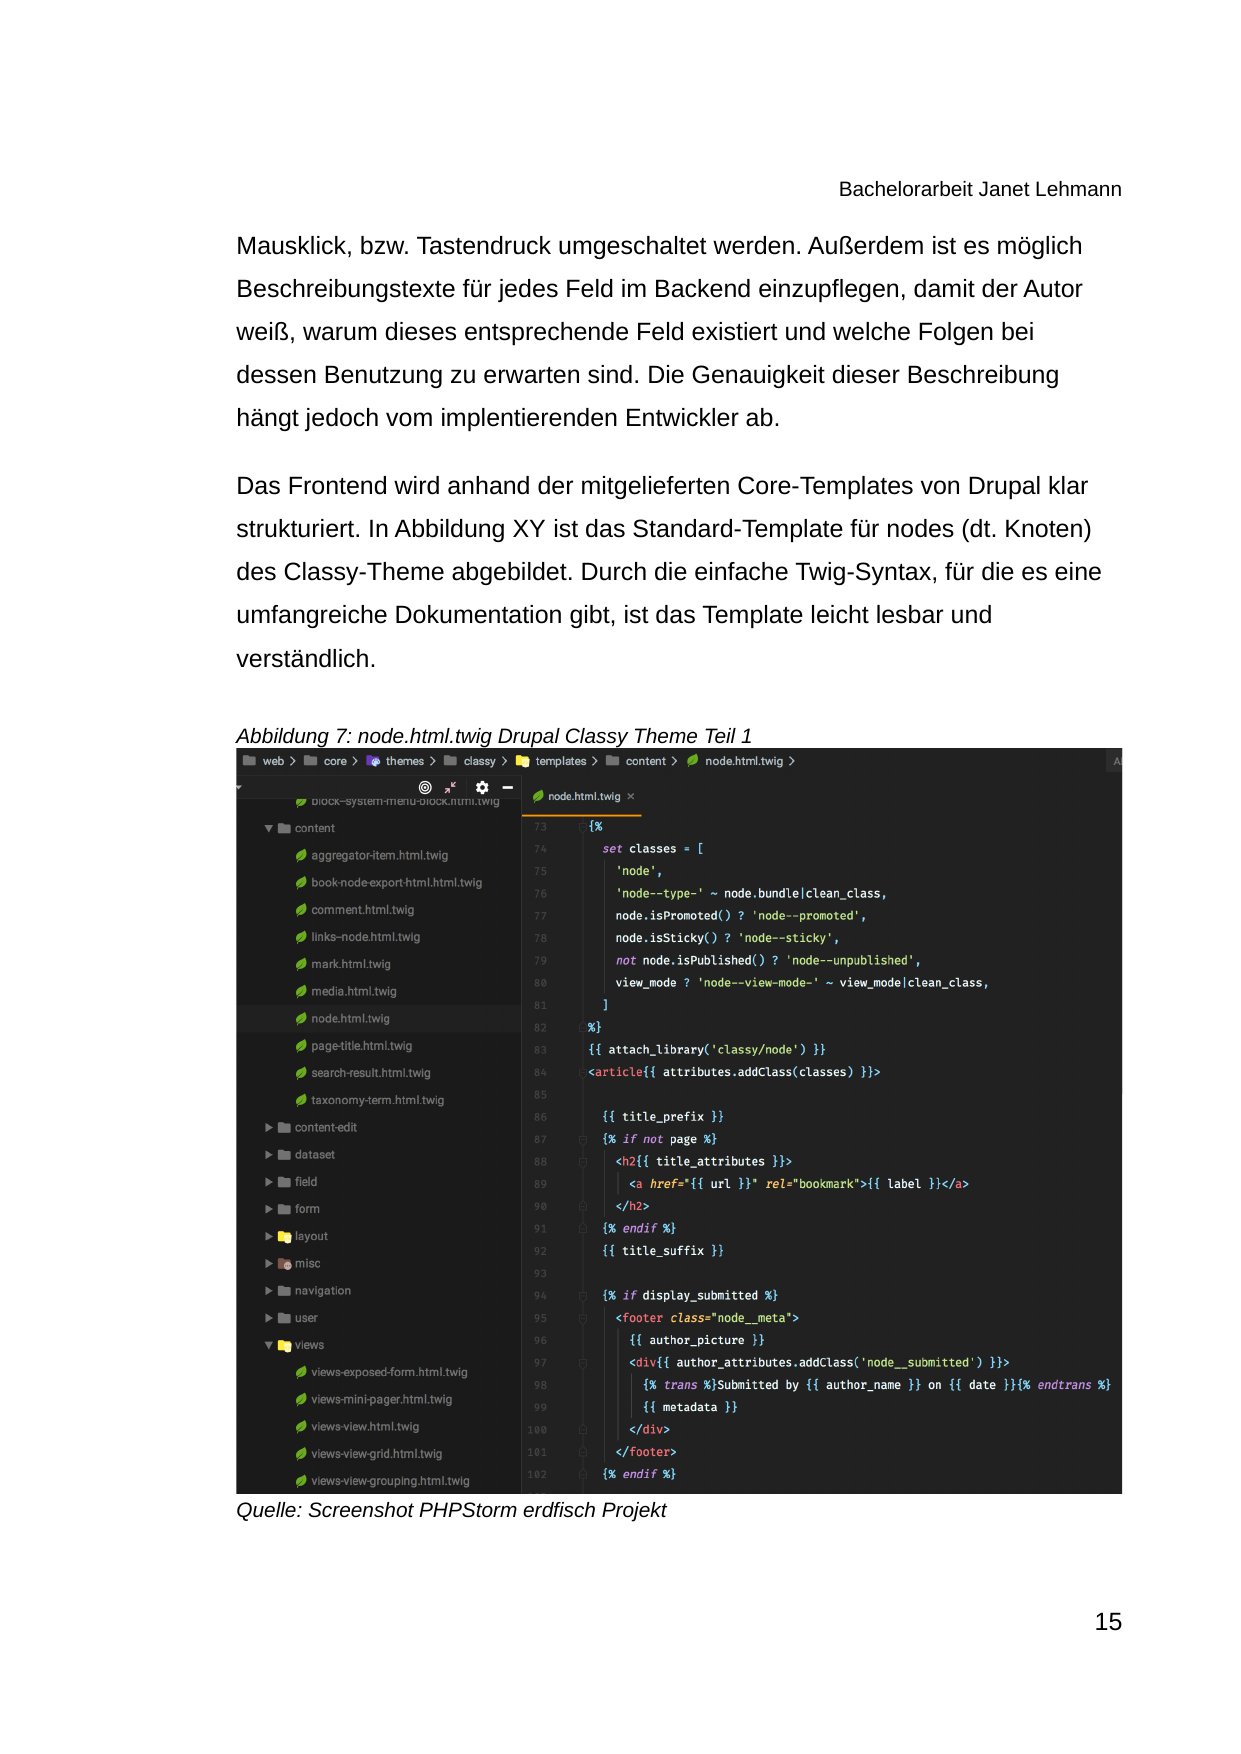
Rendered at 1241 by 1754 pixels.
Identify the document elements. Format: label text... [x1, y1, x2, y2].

text [236, 712, 1122, 724]
text Quelle: Screenshot PHPStorm erdfisch Projekt [236, 1494, 1122, 1522]
picture [236, 748, 1123, 1494]
text Mausklick, bzw. Tastendruck umgeschaltet werden. Außerdem ist es möglich Beschreibungstexte für jedes Feld im Backend einzupflegen, damit der Autor weiß, warum dieses entsprechende Feld existiert und welche Folgen bei dessen Benutzung zu erwarten sind. Die Genauigkeit dieser Beschreibung hängt jedoch vom implentierenden Entwickler ab. [236, 231, 1122, 432]
text Abbildung 6: node.html.twig Drupal Classy Theme Teil 1 [236, 724, 1122, 748]
text Das Frontend wird anhand der mitgelieferten Core-Templates von Drupal klar strukturiert. In Abbildung XY ist das Standard-Template für nodes (dt. Knoten) des Classy-Theme abgebildet. Durch die einfache Twig-Syntax, für die es eine umfangreiche Dokumentation gibt, ist das Template leicht lesbar und verständlich. [236, 471, 1122, 672]
